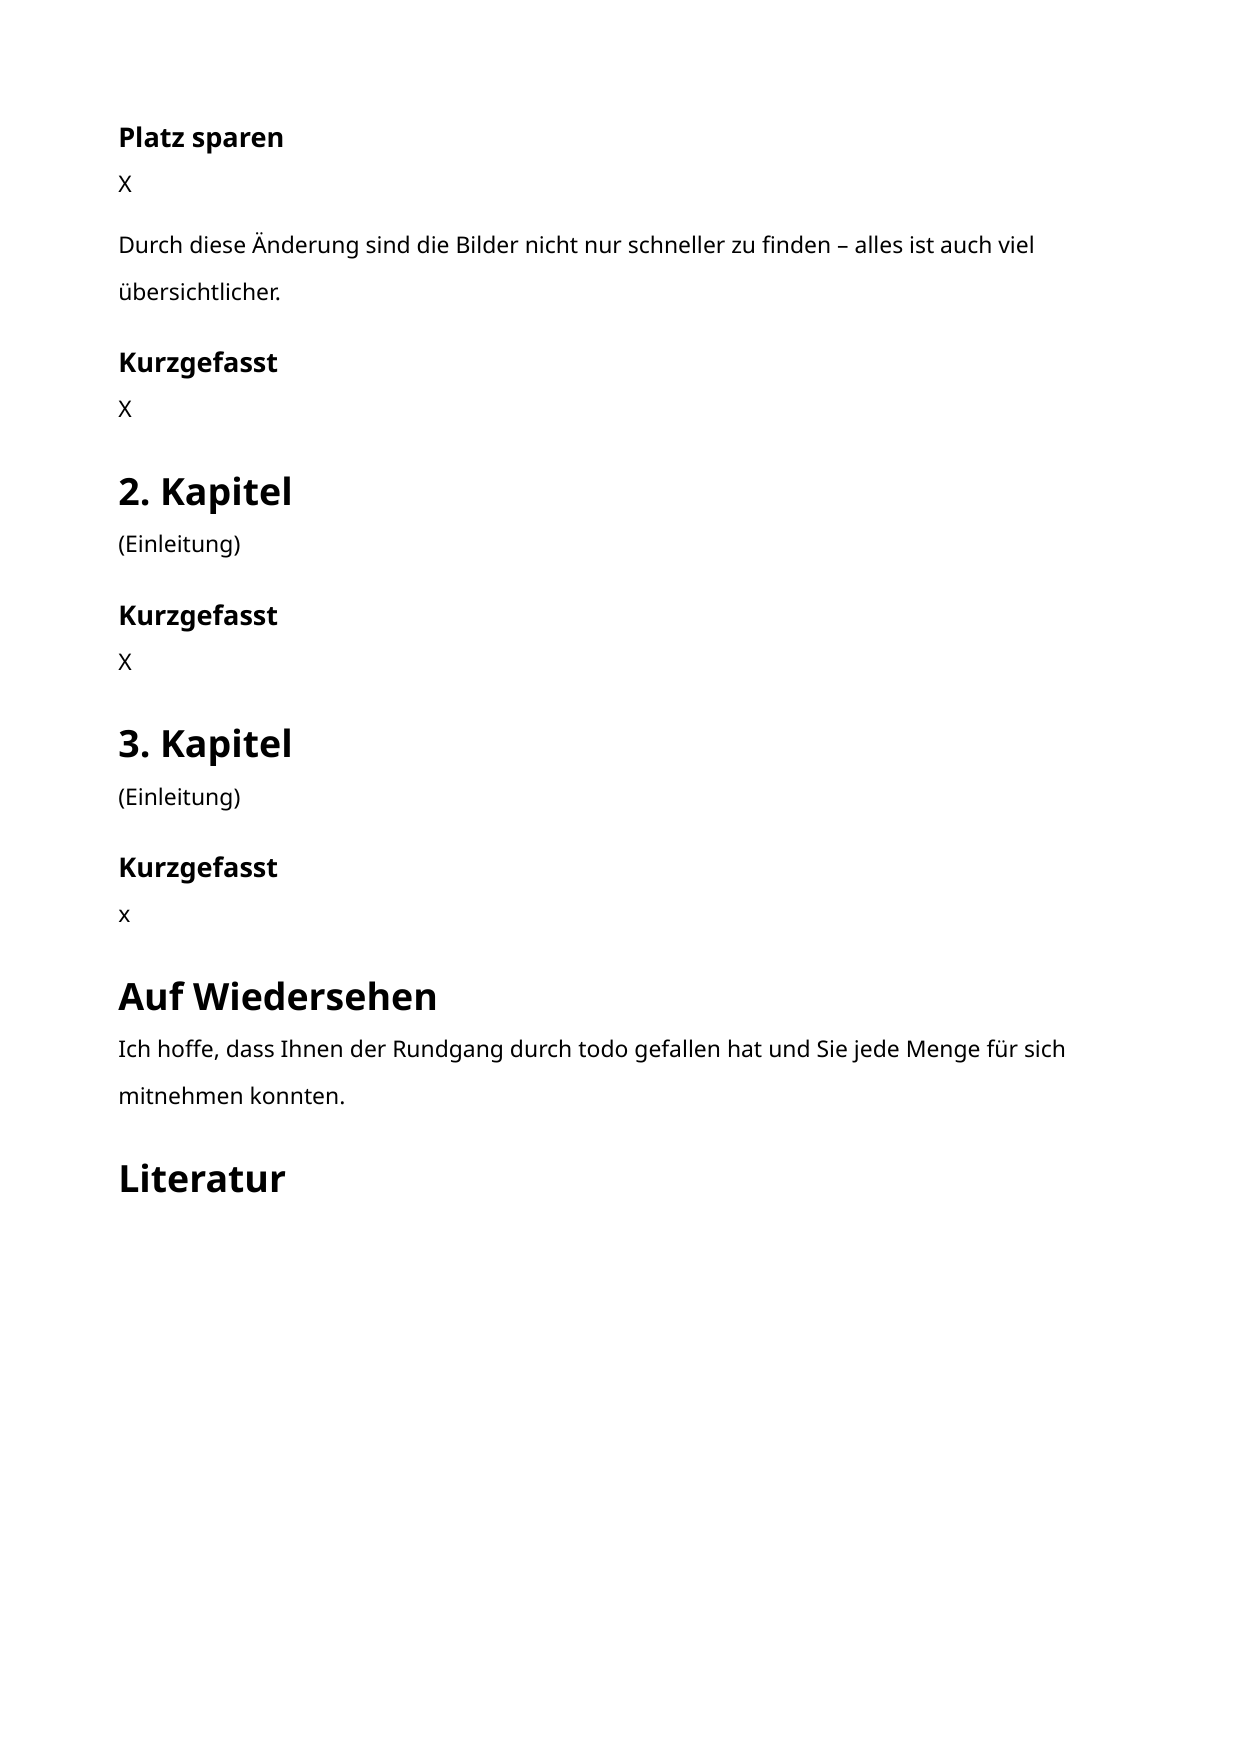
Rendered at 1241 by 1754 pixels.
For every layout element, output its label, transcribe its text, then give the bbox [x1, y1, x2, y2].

subtitle Literatur [118, 1152, 1122, 1203]
text Ich hoffe, dass Ihnen der Rundgang durch todo gefallen hat und Sie jede Menge für sich mitnehmen konnten. [118, 1033, 1122, 1111]
subtitle Kurzgefasst [118, 848, 1122, 885]
text x [118, 898, 1122, 929]
text Durch diese Änderung sind die Bilder nicht nur schneller zu finden – alles ist auch viel übersichtlicher. [118, 229, 1122, 307]
text X [118, 393, 1122, 424]
text (Einleitung) [118, 528, 1122, 559]
subtitle Auf Wiedersehen [118, 970, 1122, 1021]
subtitle 2. Kapitel [118, 465, 1122, 516]
subtitle 3. Kapitel [118, 717, 1122, 768]
text (Einleitung) [118, 781, 1122, 812]
subtitle Kurzgefasst [118, 596, 1122, 633]
text X [118, 167, 1122, 199]
text X [118, 645, 1122, 677]
subtitle Kurzgefasst [118, 343, 1122, 380]
subtitle Platz sparen [118, 118, 1122, 155]
